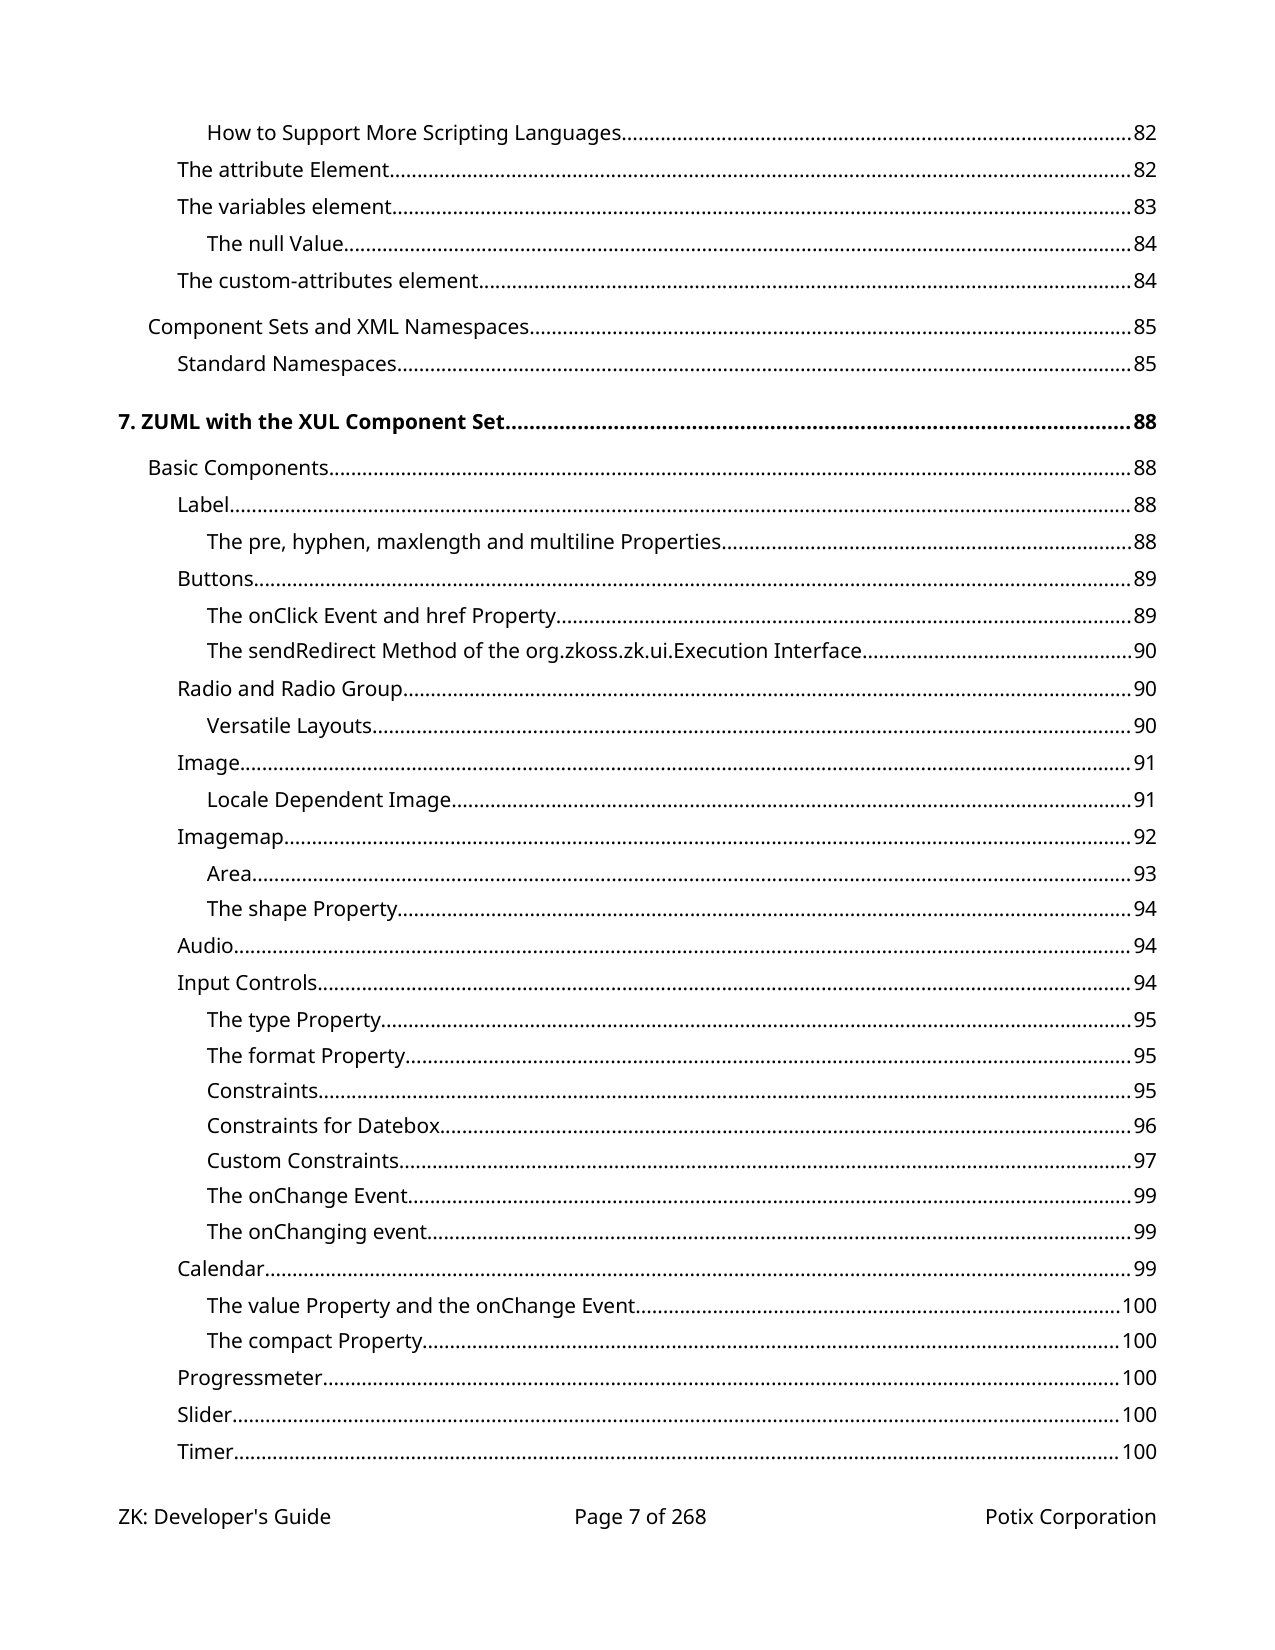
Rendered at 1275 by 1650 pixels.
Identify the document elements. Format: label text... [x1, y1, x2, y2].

text The shape Property 94 [207, 894, 1157, 923]
text Imagemap 92 [177, 822, 1157, 850]
text The onClick Event and href Property 89 [207, 601, 1157, 630]
text Timer 100 [177, 1437, 1157, 1466]
text The custom-attributes element 84 [177, 266, 1157, 295]
text The value Property and the onChange Event 100 [207, 1291, 1157, 1319]
text The type Property 95 [207, 1006, 1157, 1034]
text Locale Dependent Image 91 [207, 785, 1157, 813]
text Component Sets and XML Namespaces 85 [148, 312, 1157, 341]
text Standard Namespaces 85 [177, 349, 1157, 378]
text Constraints for Datebox 96 [207, 1111, 1157, 1139]
text Custom Constraints 97 [207, 1146, 1157, 1175]
text Versatile Layouts 90 [207, 711, 1157, 739]
text Progressmeter 100 [177, 1363, 1157, 1392]
text The pre, hyphen, maxlength and multiline Properties 88 [207, 527, 1157, 556]
text The sendRedirect Method of the org.zkoss.zk.ui.Execution Interface 90 [207, 637, 1157, 665]
text Calendar 99 [177, 1254, 1157, 1282]
text The onChange Event 99 [207, 1182, 1157, 1210]
text Basic Components 88 [148, 453, 1157, 481]
text Constraints 95 [207, 1076, 1157, 1104]
text The onChanging event 99 [207, 1217, 1157, 1245]
text Slider 100 [177, 1400, 1157, 1429]
text Radio and Radio Group 90 [177, 674, 1157, 702]
text The attribute Element 82 [177, 155, 1157, 183]
text Buttons 89 [177, 564, 1157, 593]
text 7. ZUML with the XUL Component Set 88 [118, 407, 1157, 435]
text The compact Property 100 [207, 1326, 1157, 1354]
text Audio 94 [177, 931, 1157, 960]
text Area 93 [207, 859, 1157, 887]
text How to Support More Scripting Languages 82 [207, 118, 1157, 146]
text Image 91 [177, 748, 1157, 776]
text The format Property 95 [207, 1041, 1157, 1069]
text Input Controls 94 [177, 968, 1157, 997]
text The variables element 83 [177, 192, 1157, 221]
text The null Value 84 [207, 229, 1157, 258]
text Label 88 [177, 490, 1157, 518]
